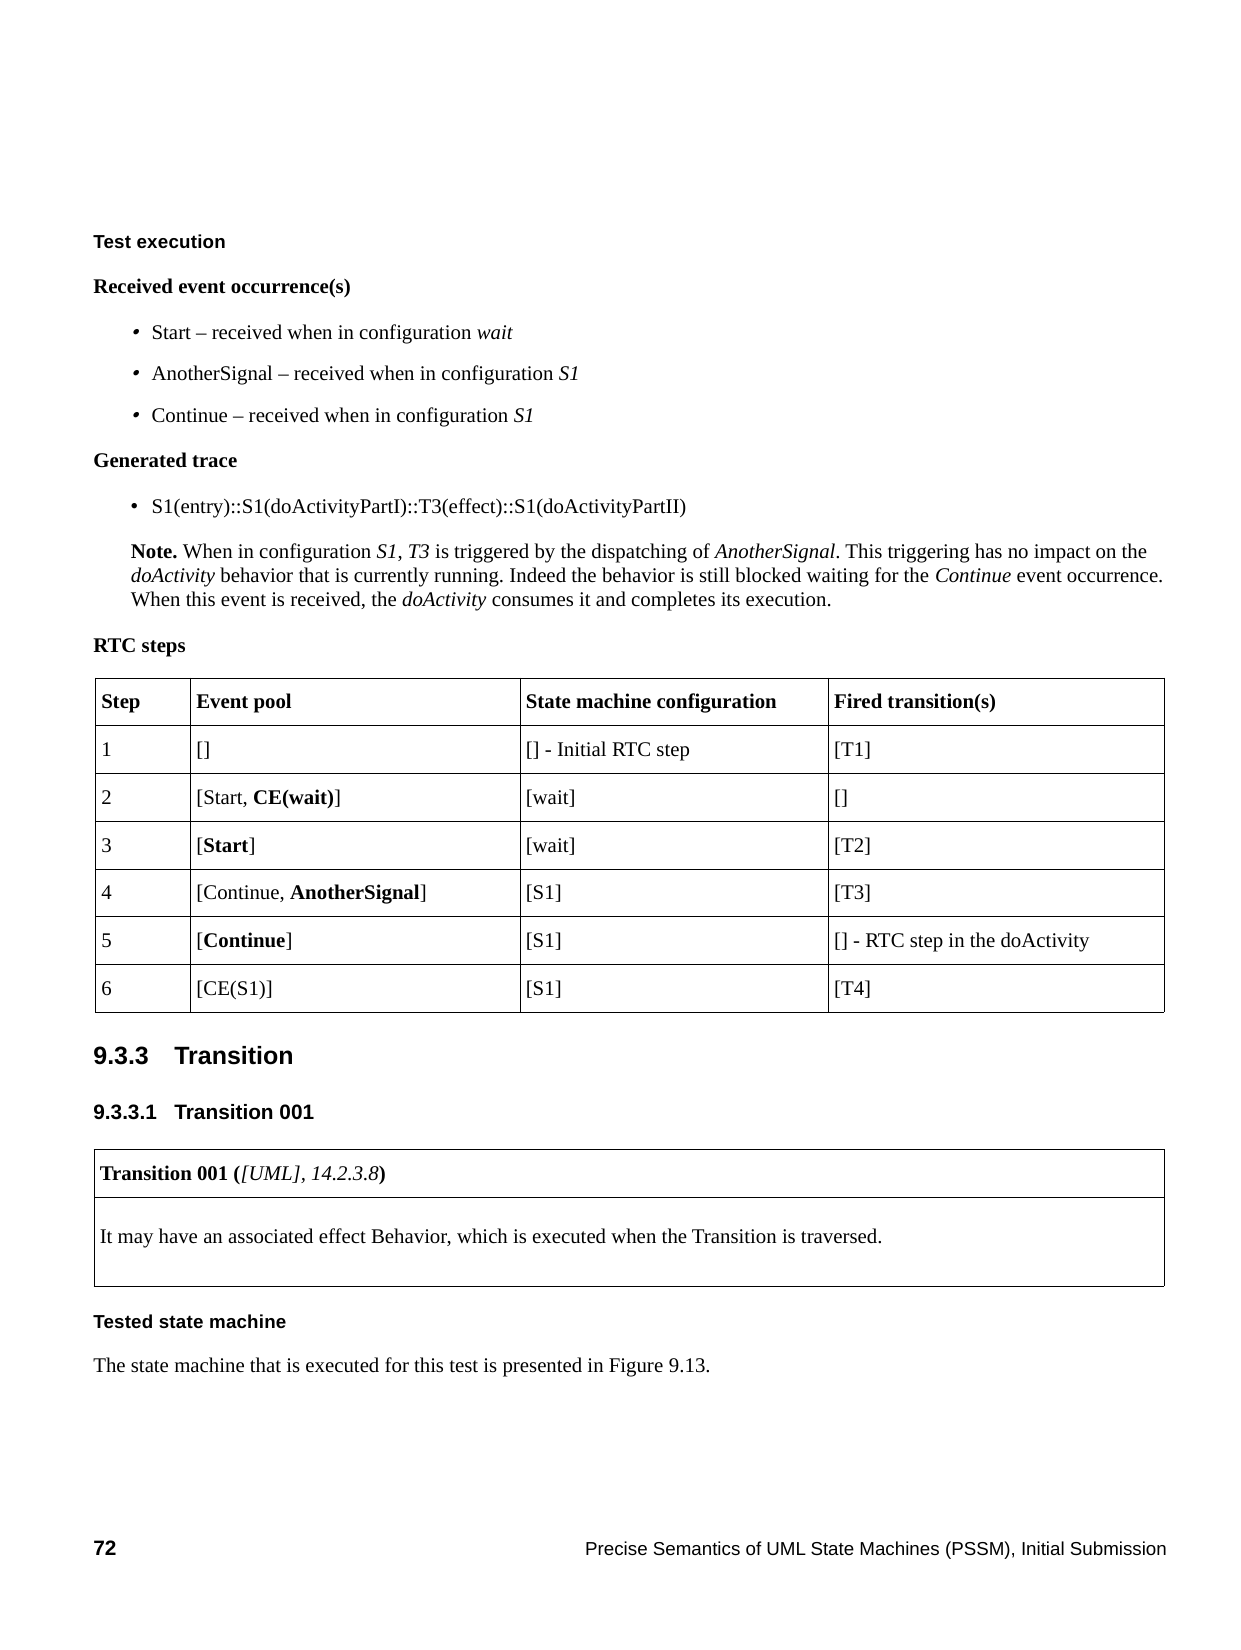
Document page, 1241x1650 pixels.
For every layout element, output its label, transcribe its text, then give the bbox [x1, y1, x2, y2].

table_cell [] [191, 726, 520, 773]
table_cell [CE(S1)] [191, 965, 520, 1012]
text The state machine that is executed for this test is presented in Figure 9.13. [93, 1353, 1164, 1377]
table_cell [T1] [829, 726, 1164, 773]
subtitle Test execution [93, 231, 1164, 253]
text RTC steps [93, 632, 1164, 657]
table_cell [] - Initial RTC step [521, 726, 828, 773]
table_header State machine configuration [521, 679, 828, 725]
table_cell [Start] [191, 822, 520, 868]
table_cell [T2] [829, 822, 1164, 868]
list AnotherSignal – received when in configuration S1 [131, 360, 1164, 385]
subtitle Transition 001 [93, 1099, 1164, 1124]
table_header Transition 001 ([UML], 14.2.3.8) [95, 1150, 1164, 1197]
table_cell [Start, CE(wait)] [191, 774, 520, 821]
table_cell It may have an associated effect Behavior, which is executed when the Transition is traversed. [95, 1198, 1164, 1286]
table_cell [Continue] [191, 917, 520, 964]
table_cell [] - RTC step in the doActivity [829, 917, 1164, 964]
table_cell [S1] [521, 917, 828, 964]
table_cell [T4] [829, 965, 1164, 1012]
table_cell [] [829, 774, 1164, 821]
subtitle Transition [93, 1041, 1164, 1070]
list Continue – received when in configuration S1 [131, 402, 1164, 427]
table_cell 4 [96, 870, 190, 916]
table_header Event pool [191, 679, 520, 725]
table_cell 3 [96, 822, 190, 868]
table_cell [wait] [521, 822, 828, 868]
text Generated trace [93, 448, 1164, 472]
table_cell 1 [96, 726, 190, 773]
table_cell 2 [96, 774, 190, 821]
subtitle Tested state machine [93, 1311, 1164, 1332]
table_header Fired transition(s) [829, 679, 1164, 725]
table_cell 5 [96, 917, 190, 964]
table_cell [S1] [521, 965, 828, 1012]
list Start – received when in configuration wait [131, 319, 1164, 344]
table_cell [wait] [521, 774, 828, 821]
table_cell [Continue, AnotherSignal] [191, 870, 520, 916]
list S1(entry)::S1(doActivityPartI)::T3(effect)::S1(doActivityPartII) [131, 493, 1164, 518]
table_cell [T3] [829, 870, 1164, 916]
table_cell [S1] [521, 870, 828, 916]
text Received event occurrence(s) [93, 274, 1164, 298]
text Note. When in configuration S1, T3 is triggered by the dispatching of AnotherSignal. This triggering has no impact on the doActivity behavior that is currently running. Indeed the behavior is still blocked waiting for the Continue event occurrence. When this event is received, the doActivity consumes it and completes its execution. [131, 539, 1164, 611]
table_cell 6 [96, 965, 190, 1012]
table_header Step [96, 679, 190, 725]
